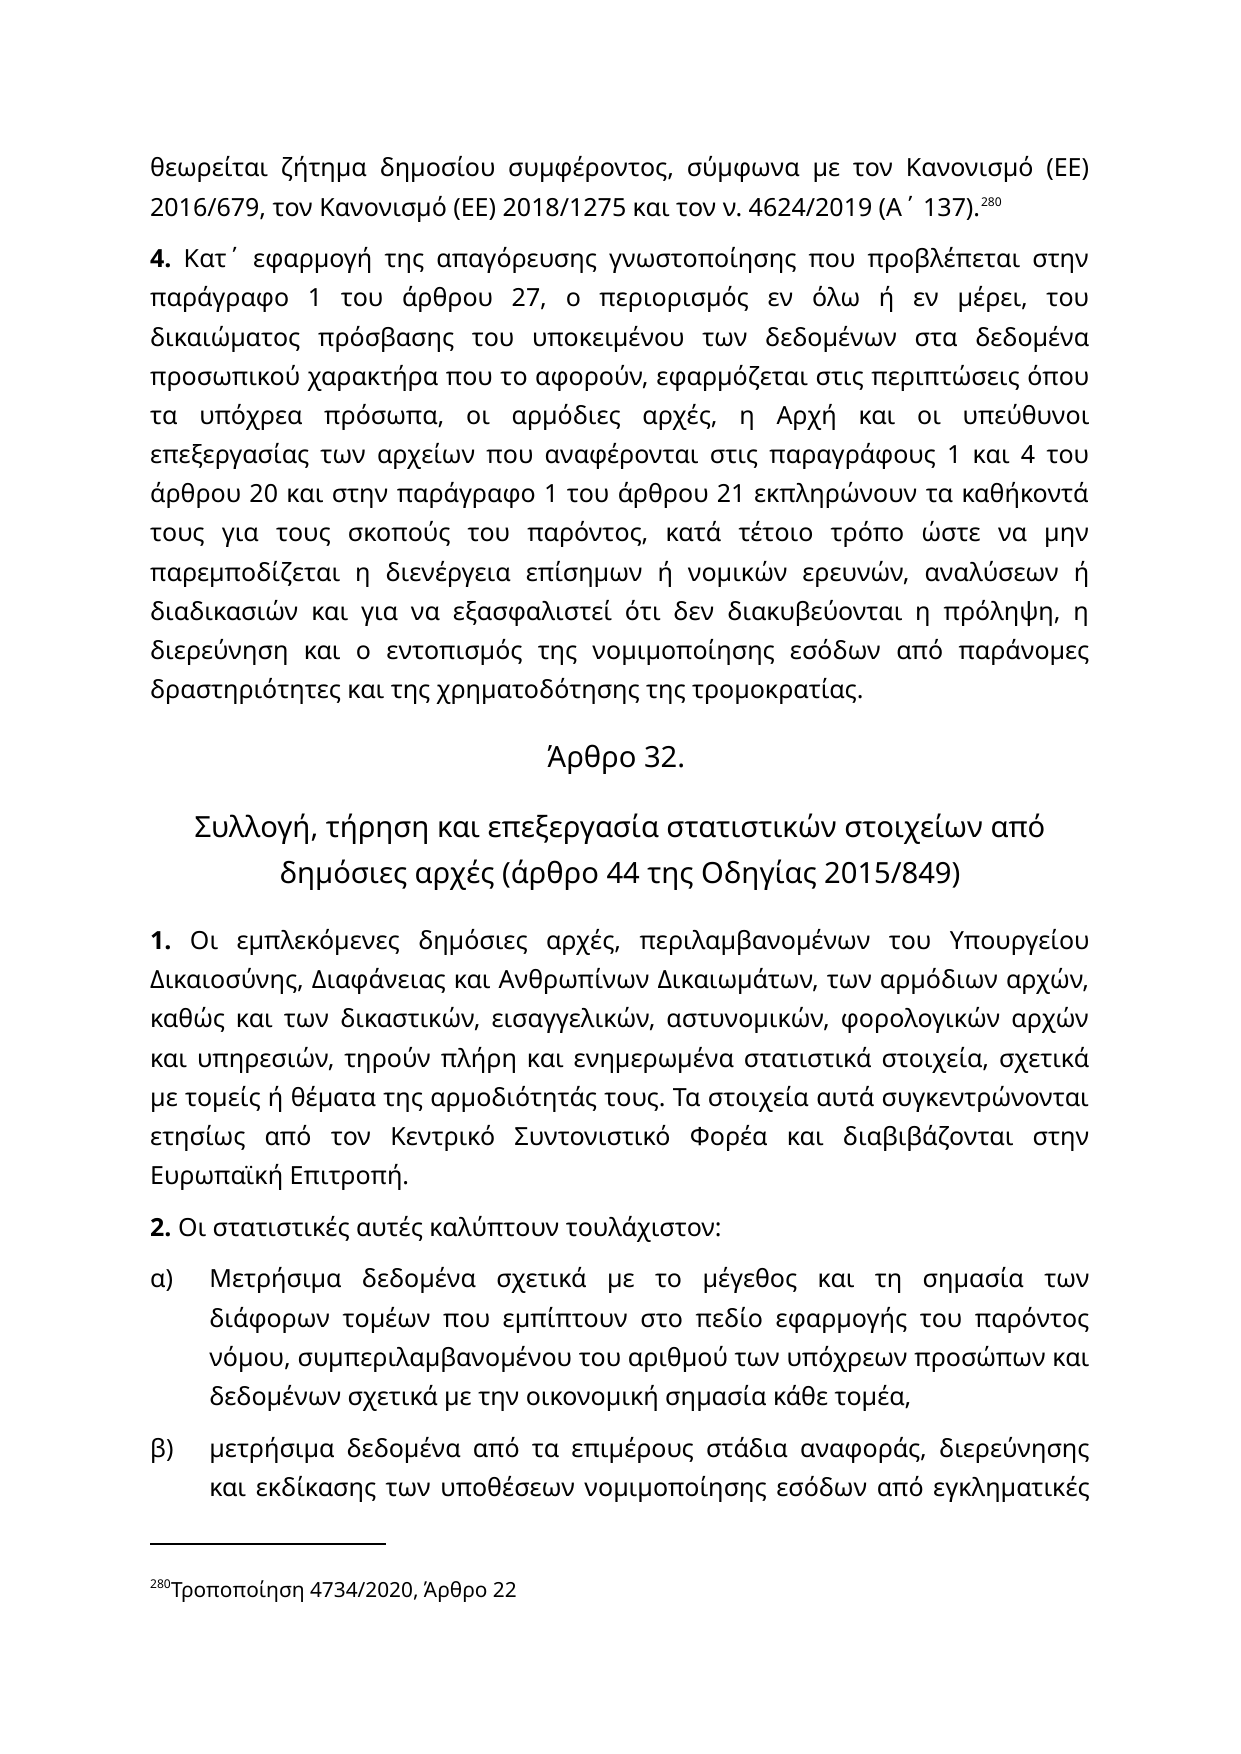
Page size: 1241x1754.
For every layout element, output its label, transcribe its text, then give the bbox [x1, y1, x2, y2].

list α) Μετρήσιμα δεδομένα σχετικά με το μέγεθος και τη σημασία των διάφορων τομέων που εμπίπτουν στο πεδίο εφαρμογής του παρόντος νόμου, συμπεριλαμβανομένου του αριθμού των υπόχρεων προσώπων και δεδομένων σχετικά με την οικονομική σημασία κάθε τομέα, [150, 1261, 1090, 1413]
text 2. Οι στατιστικές αυτές καλύπτουν τουλάχιστον: [150, 1209, 1090, 1243]
subtitle Συλλογή, τήρηση και επεξεργασία στατιστικών στοιχείων από δημόσιες αρχές (άρθρο 44 της Οδηγίας 2015/849) [150, 806, 1090, 892]
text θεωρείται ζήτημα δημοσίου συμφέροντος, σύμφωνα με τον Κανονισμό (ΕΕ) 2016/679, τον Κανονισμό (ΕΕ) 2018/1275 και τον ν. 4624/2019 (Α΄ 137). [150, 150, 1090, 223]
subtitle Άρθρο 32. [150, 736, 1090, 776]
text 4. Κατ΄ εφαρμογή της απαγόρευσης γνωστοποίησης που προβλέπεται στην παράγραφο 1 του άρθρου 27, ο περιορισμός εν όλω ή εν μέρει, του δικαιώματος πρόσβασης του υποκειμένου των δεδομένων στα δεδομένα προσωπικού χαρακτήρα που το αφορούν, εφαρμόζεται στις περιπτώσεις όπου τα υπόχρεα πρόσωπα, οι αρμόδιες αρχές, η Αρχή και οι υπεύθυνοι επεξεργασίας των αρχείων που αναφέρονται στις παραγράφους 1 και 4 του άρθρου 20 και στην παράγραφο 1 του άρθρου 21 εκπληρώνουν τα καθήκοντά τους για τους σκοπούς του παρόντος, κατά τέτοιο τρόπο ώστε να μην παρεμποδίζεται η διενέργεια επίσημων ή νομικών ερευνών, αναλύσεων ή διαδικασιών και για να εξασφαλιστεί ότι δεν διακυβεύονται η πρόληψη, η διερεύνηση και ο εντοπισμός της νομιμοποίησης εσόδων από παράνομες δραστηριότητες και της χρηματοδότησης της τρομοκρατίας. [150, 241, 1090, 706]
text Τροποποίηση 4734/2020, Άρθρο 22 [150, 1576, 1090, 1604]
list β) μετρήσιμα δεδομένα από τα επιμέρους στάδια αναφοράς, διερεύνησης και εκδίκασης των υποθέσεων νομιμοποίησης εσόδων από εγκληματικές [150, 1430, 1090, 1503]
text 1. Οι εμπλεκόμενες δημόσιες αρχές, περιλαμβανομένων του Υπουργείου Δικαιοσύνης, Διαφάνειας και Ανθρωπίνων Δικαιωμάτων, των αρμόδιων αρχών, καθώς και των δικαστικών, εισαγγελικών, αστυνομικών, φορολογικών αρχών και υπηρεσιών, τηρούν πλήρη και ενημερωμένα στατιστικά στοιχεία, σχετικά με τομείς ή θέματα της αρμοδιότητάς τους. Τα στοιχεία αυτά συγκεντρώνονται ετησίως από τον Κεντρικό Συντονιστικό Φορέα και διαβιβάζονται στην Ευρωπαϊκή Επιτροπή. [150, 923, 1090, 1192]
